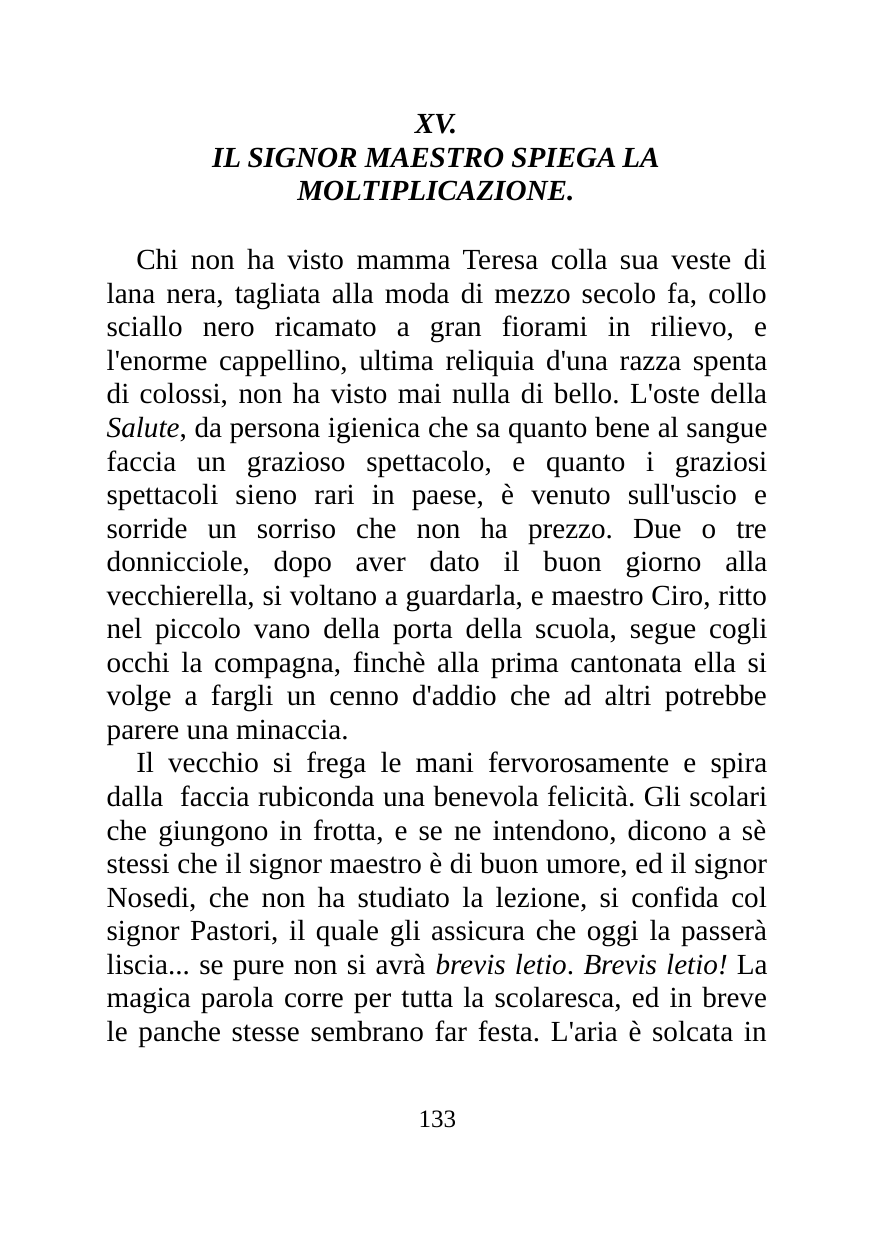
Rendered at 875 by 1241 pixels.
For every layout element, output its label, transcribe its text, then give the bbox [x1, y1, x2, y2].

text Chi non ha visto mamma Teresa colla sua veste di lana nera, tagliata alla moda di mezzo secolo fa, collo sciallo nero ricamato a gran fiorami in rilievo, e l'enorme cappellino, ultima reliquia d'una razza spenta di colossi, non ha visto mai nulla di bello. L'oste della Salute, da persona igienica che sa quanto bene al sangue faccia un grazioso spettacolo, e quanto i graziosi spettacoli sieno rari in paese, è venuto sull'uscio e sorride un sorriso che non ha prezzo. Due o tre donnicciole, dopo aver dato il buon giorno alla vecchierella, si voltano a guardarla, e maestro Ciro, ritto nel piccolo vano della porta della scuola, segue cogli occhi la compagna, finchè alla prima cantonata ella si volge a fargli un cenno d'addio che ad altri potrebbe parere una minaccia. [106, 242, 768, 746]
text Il vecchio si frega le mani fervorosamente e spira dalla faccia rubiconda una benevola felicità. Gli scolari che giungono in frotta, e se ne intendono, dicono a sè stessi che il signor maestro è di buon umore, ed il signor Nosedi, che non ha studiato la lezione, si confida col signor Pastori, il quale gli assicura che oggi la passerà liscia... se pure non si avrà brevis letio. Brevis letio! La magica parola corre per tutta la scolaresca, ed in breve le panche stesse sembrano far festa. L'aria è solcata in [106, 746, 768, 1047]
subtitle XV. IL SIGNOR MAESTRO SPIEGA LA MOLTIPLICAZIONE. [106, 106, 768, 207]
